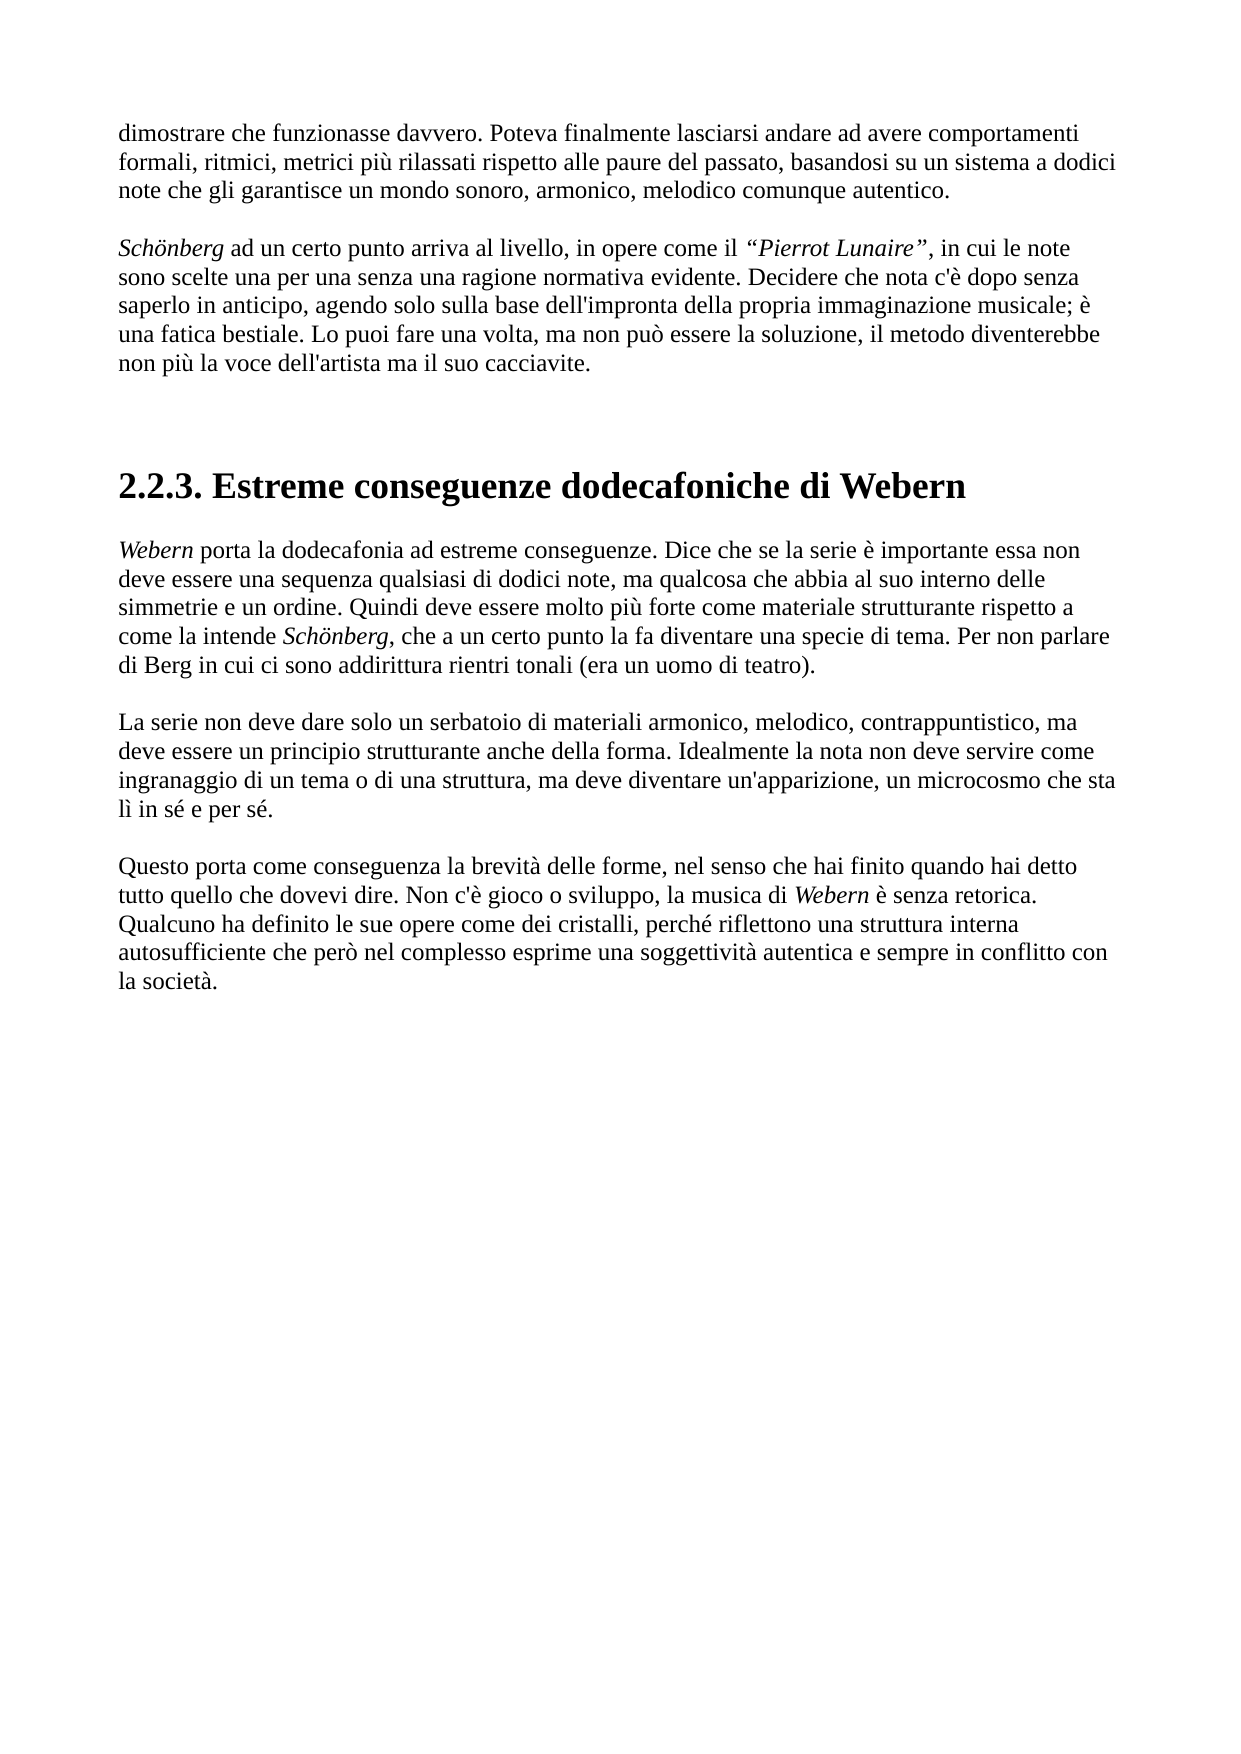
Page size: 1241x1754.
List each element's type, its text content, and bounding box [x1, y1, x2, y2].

text dimostrare che funzionasse davvero. Poteva finalmente lasciarsi andare ad avere comportamenti formali, ritmici, metrici più rilassati rispetto alle paure del passato, basandosi su un sistema a dodici note che gli garantisce un mondo sonoro, armonico, melodico comunque autentico. [118, 118, 1122, 204]
text Schönberg ad un certo punto arriva al livello, in opere come il “Pierrot Lunaire”, in cui le note sono scelte una per una senza una ragione normativa evidente. Decidere che nota c'è dopo senza saperlo in anticipo, agendo solo sulla base dell'impronta della propria immaginazione musicale; è una fatica bestiale. Lo puoi fare una volta, ma non può essere la soluzione, il metodo diventerebbe non più la voce dell'artista ma il suo cacciavite. [118, 233, 1122, 377]
text 2.2.3. Estreme conseguenze dodecafoniche di Webern Webern porta la dodecafonia ad estreme conseguenze. Dice che se la serie è importante essa non deve essere una sequenza qualsiasi di dodici note, ma qualcosa che abbia al suo interno delle simmetrie e un ordine. Quindi deve essere molto più forte come materiale strutturante rispetto a come la intende Schönberg, che a un certo punto la fa diventare una specie di tema. Per non parlare di Berg in cui ci sono addirittura rientri tonali (era un uomo di teatro). La serie non deve dare solo un serbatoio di materiali armonico, melodico, contrappuntistico, ma deve essere un principio strutturante anche della forma. Idealmente la nota non deve servire come ingranaggio di un tema o di una struttura, ma deve diventare un'apparizione, un microcosmo che sta lì in sé e per sé. Questo porta come conseguenza la brevità delle forme, nel senso che hai finito quando hai detto tutto quello che dovevi dire. Non c'è gioco o sviluppo, la musica di Webern è senza retorica. Qualcuno ha definito le sue opere come dei cristalli, perché riflettono una struttura interna autosufficiente che però nel complesso esprime una soggettività autentica e sempre in conflitto con la società. [118, 463, 1122, 995]
